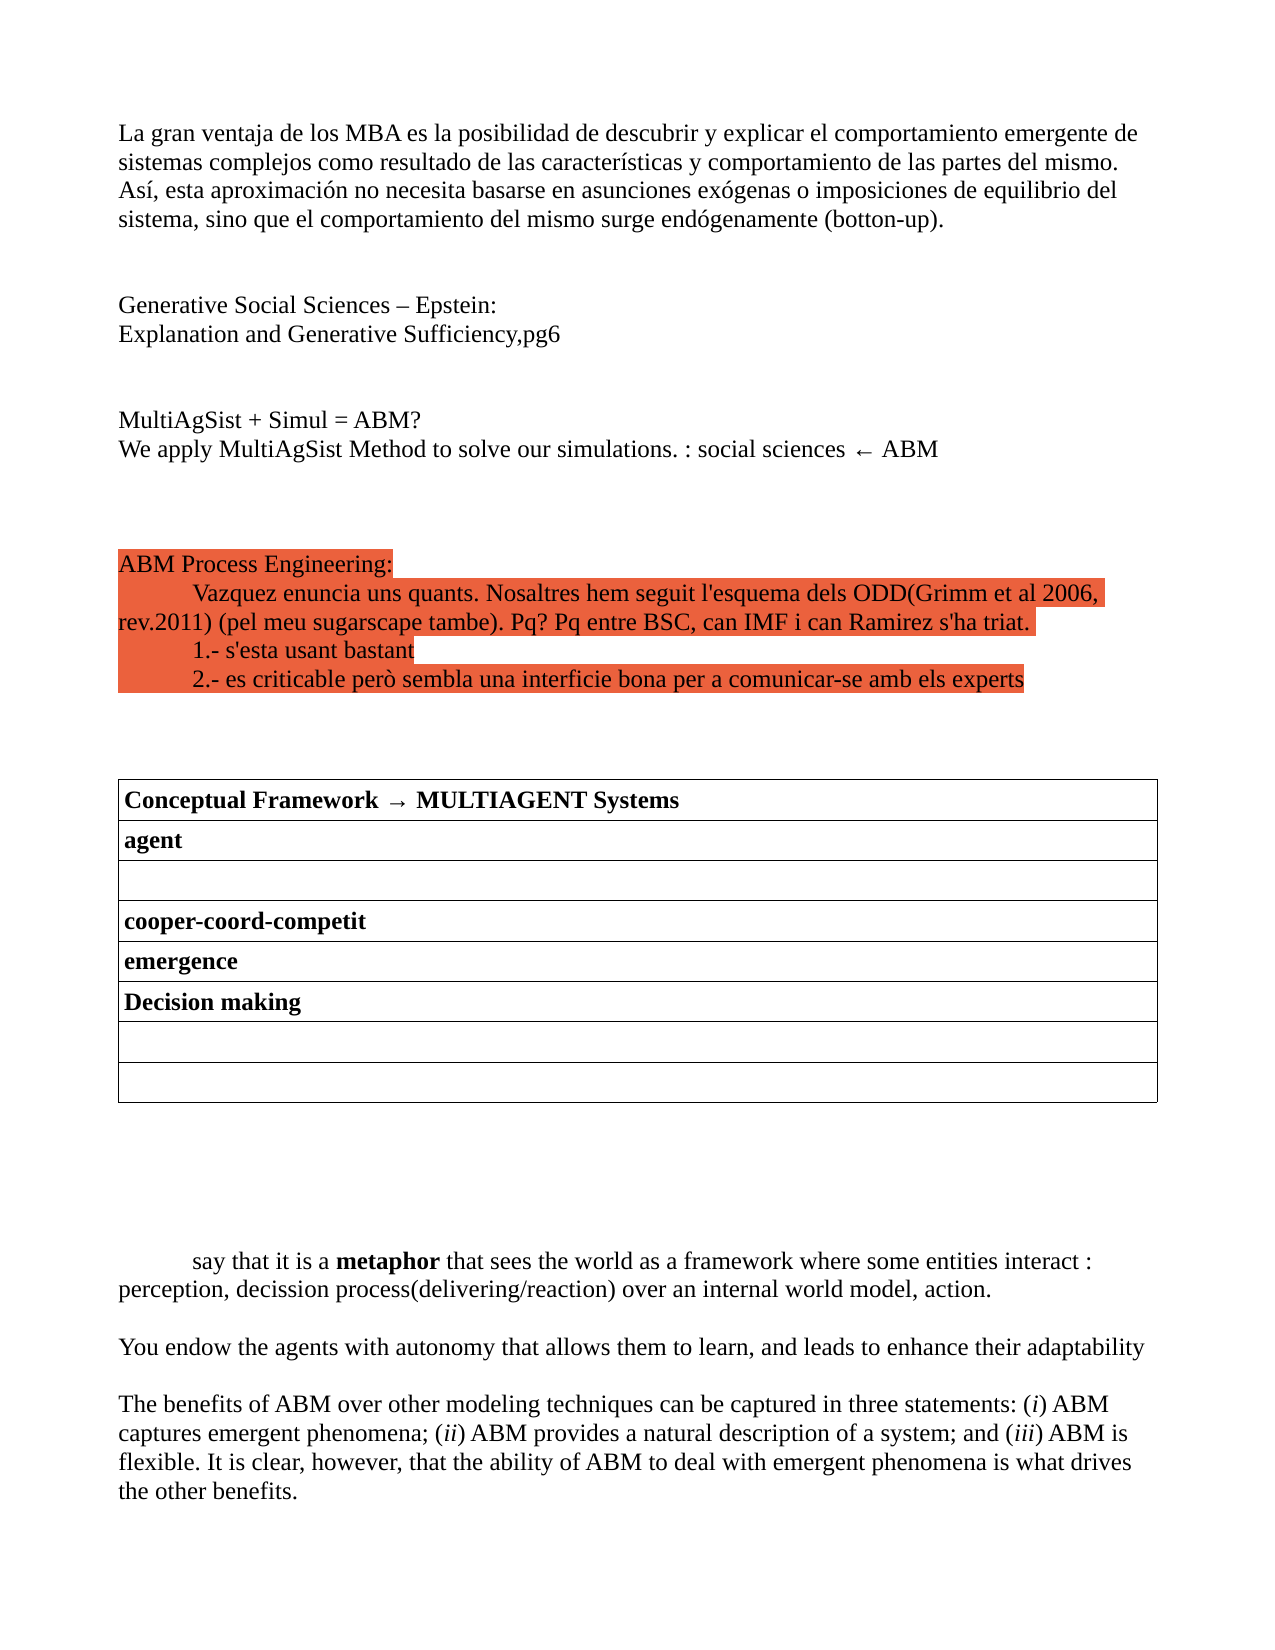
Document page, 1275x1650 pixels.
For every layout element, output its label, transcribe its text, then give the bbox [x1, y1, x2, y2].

table_cell [119, 1022, 1157, 1062]
text 1.- s'esta usant bastant [118, 636, 1157, 664]
text sistema, sino que el comportamiento del mismo surge endógenamente (botton-up). [118, 204, 1157, 233]
table_cell agent [119, 821, 1157, 860]
text sistemas complejos como resultado de las características y comportamiento de las partes del mismo. [118, 147, 1157, 176]
text We apply MultiAgSist Method to solve our simulations. : social sciences ← ABM [118, 434, 1157, 463]
text Así, esta aproximación no necesita basarse en asunciones exógenas o imposiciones de equilibrio del [118, 176, 1157, 204]
text ABM Process Engineering: [118, 549, 1157, 578]
text Explanation and Generative Sufficiency,pg6 [118, 319, 1157, 348]
table_header Conceptual Framework → MULTIAGENT Systems [119, 780, 1157, 820]
text 2.- es criticable però sembla una interficie bona per a comunicar-se amb els experts [118, 664, 1157, 779]
table_cell cooper-coord-competit [119, 901, 1157, 941]
text MultiAgSist + Simul = ABM? [118, 406, 1157, 434]
text La gran ventaja de los MBA es la posibilidad de descubrir y explicar el comportamiento emergente de [118, 118, 1157, 147]
text say that it is a metaphor that sees the world as a framework where some entities interact : perception, decission process(delivering/reaction) over an internal world model, action. You endow the agents with autonomy that allows them to learn, and leads to enhance their adaptability [118, 1246, 1157, 1361]
table_cell emergence [119, 942, 1157, 981]
text Generative Social Sciences – Epstein: [118, 291, 1157, 319]
table_cell [119, 861, 1157, 900]
text Vazquez enuncia uns quants. Nosaltres hem seguit l'esquema dels ODD(Grimm et al 2006, rev.2011) (pel meu sugarscape tambe). Pq? Pq entre BSC, can IMF i can Ramirez s'ha triat. [118, 578, 1157, 636]
text The benefits of ABM over other modeling techniques can be captured in three statements: (i) ABM captures emergent phenomena; (ii) ABM provides a natural description of a system; and (iii) ABM is flexible. It is clear, however, that the ability of ABM to deal with emergent phenomena is what drives the other benefits. [118, 1389, 1157, 1504]
table_cell [119, 1063, 1157, 1102]
table_cell Decision making [119, 982, 1157, 1021]
